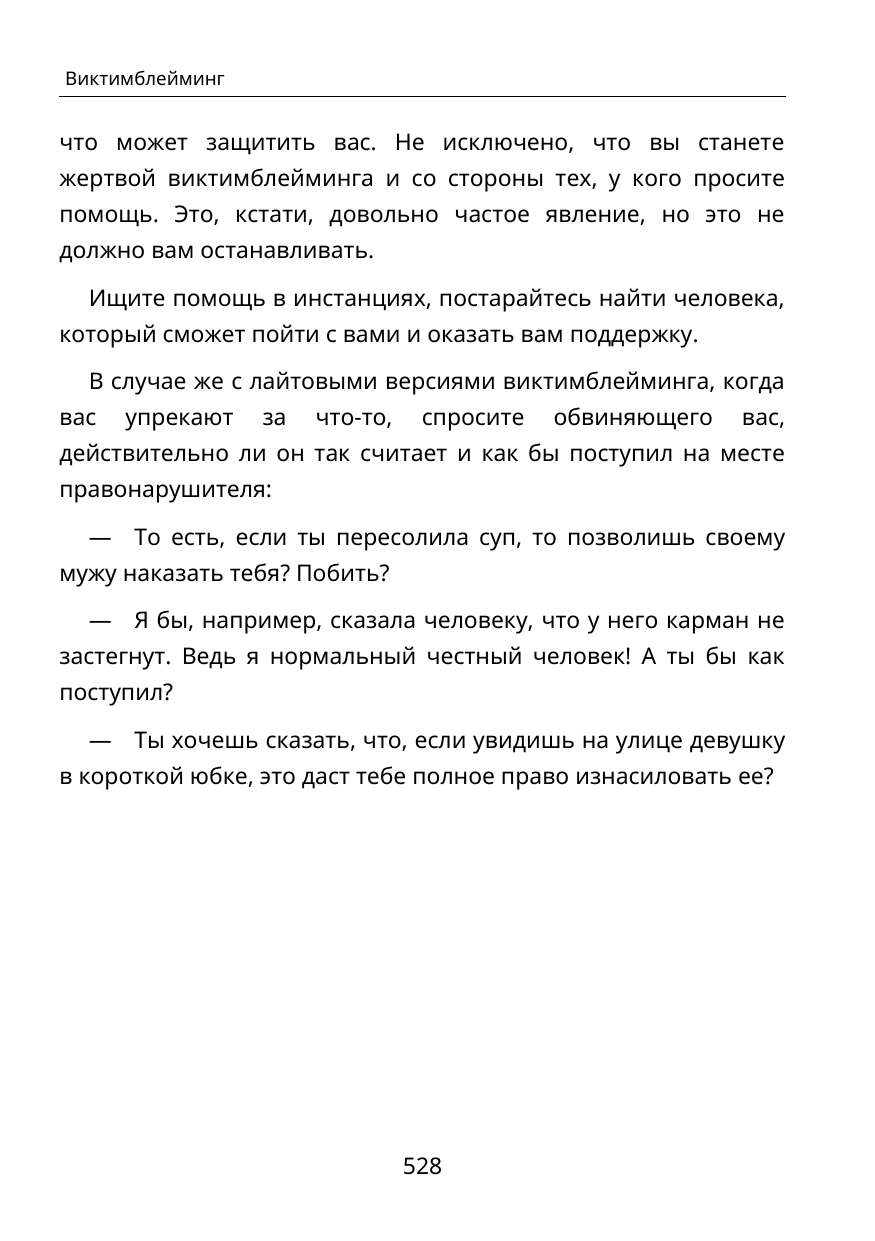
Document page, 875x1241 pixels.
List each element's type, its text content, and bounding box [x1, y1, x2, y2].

list Ты хочешь сказать, что, если увидишь на улице девушку в короткой юбке, это даст тебе полное право изнасиловать ее? [59, 724, 786, 791]
text что может защитить вас. Не исключено, что вы станете жертвой виктимблейминга и со стороны тех, у кого просите помощь. Это, кстати, довольно частое явление, но это не должно вам останавливать. [59, 126, 786, 265]
text Ищите помощь в инстанциях, постарайтесь найти человека, который сможет пойти с вами и оказать вам поддержку. [59, 282, 786, 349]
list То есть, если ты пересолила суп, то позволишь своему мужу наказать тебя? Побить? [59, 521, 786, 588]
text В случае же с лайтовыми версиями виктимблейминга, когда вас упрекают за что-то, спросите обвиняющего вас, действительно ли он так считает и как бы поступил на месте правонарушителя: [59, 365, 786, 504]
list Я бы, например, сказала человеку, что у него карман не застегнут. Ведь я нормальный честный человек! А ты бы как поступил? [59, 604, 786, 707]
